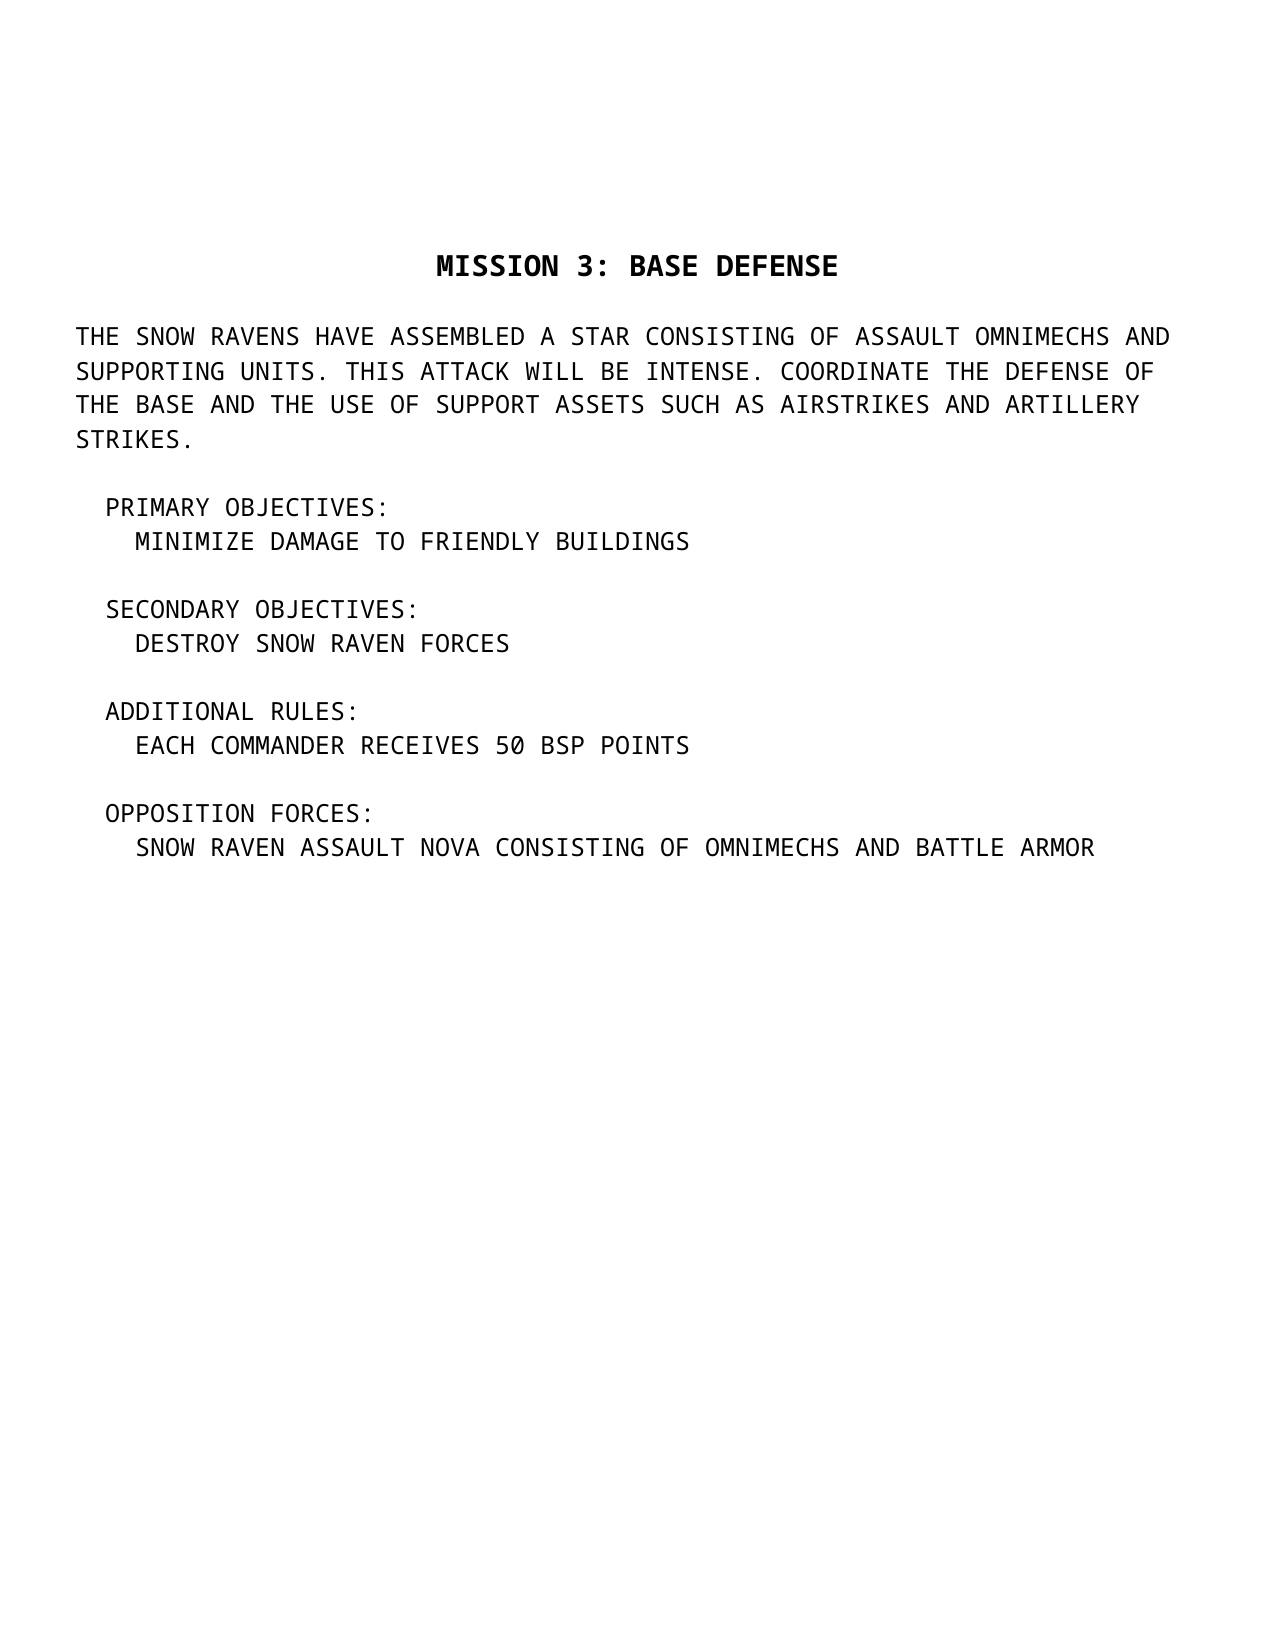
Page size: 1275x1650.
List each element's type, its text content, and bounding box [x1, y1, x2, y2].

subtitle MISSION 3: BASE DEFENSE [75, 245, 1200, 285]
text OPPOSITION FORCES: [75, 796, 1200, 830]
text SNOW RAVEN ASSAULT NOVA CONSISTING OF OMNIMECHS AND BATTLE ARMOR [75, 830, 1200, 898]
text THE SNOW RAVENS HAVE ASSEMBLED A STAR CONSISTING OF ASSAULT OMNIMECHS AND SUPPORTING UNITS. THIS ATTACK WILL BE INTENSE. COORDINATE THE DEFENSE OF THE BASE AND THE USE OF SUPPORT ASSETS SUCH AS AIRSTRIKES AND ARTILLERY STRIKES. [75, 319, 1200, 455]
text EACH COMMANDER RECEIVES 50 BSP POINTS [75, 728, 1200, 762]
text DESTROY SNOW RAVEN FORCES [75, 626, 1200, 660]
text SECONDARY OBJECTIVES: [75, 592, 1200, 626]
text PRIMARY OBJECTIVES: [75, 489, 1200, 523]
text ADDITIONAL RULES: [75, 694, 1200, 728]
text MINIMIZE DAMAGE TO FRIENDLY BUILDINGS [75, 523, 1200, 557]
